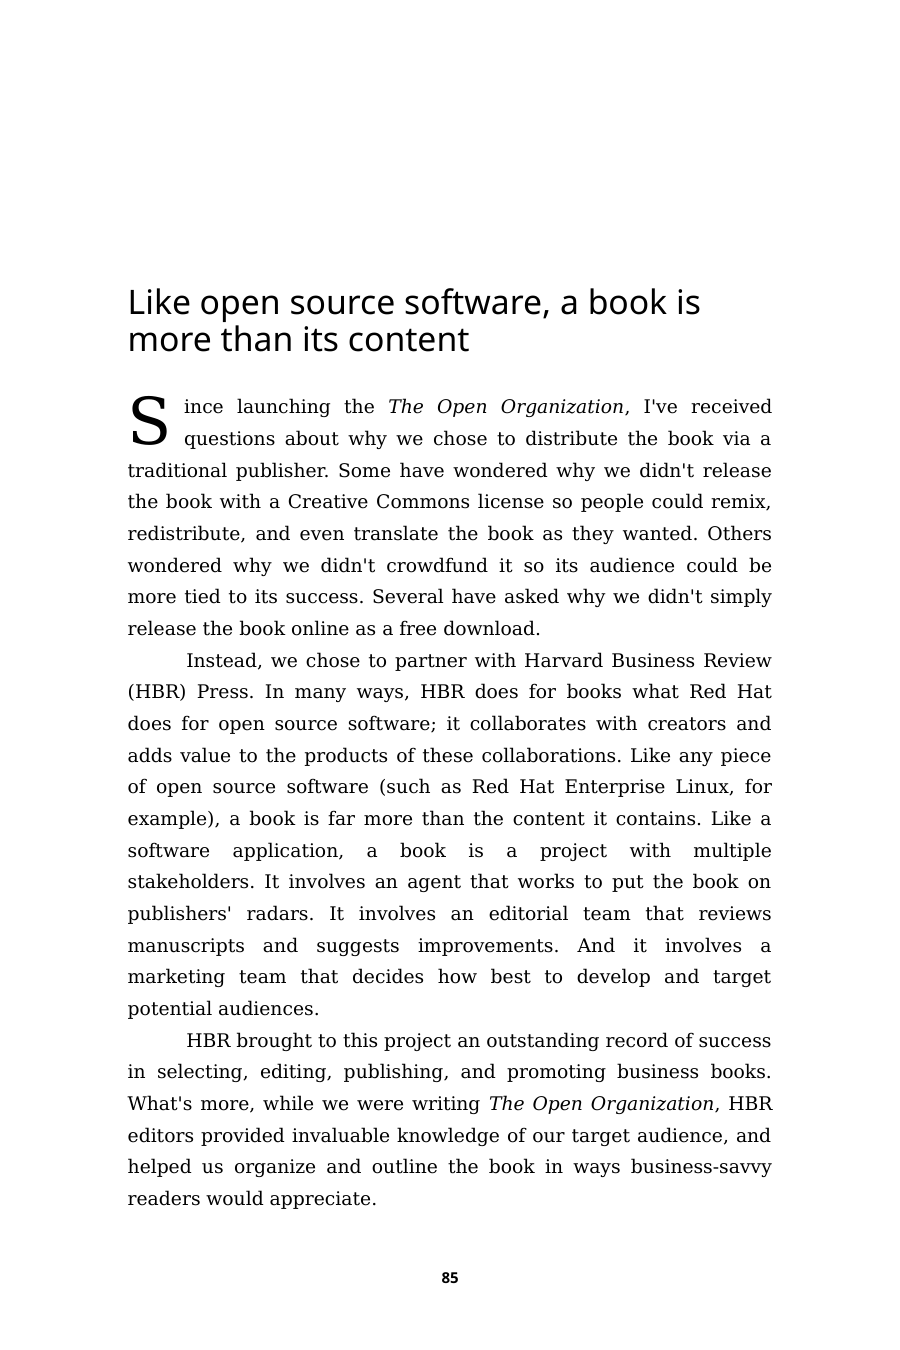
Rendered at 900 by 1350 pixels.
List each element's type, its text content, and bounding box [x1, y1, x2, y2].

text HBR brought to this project an outstanding record of success in selecting, editing, publishing, and promoting business books. What's more, while we were writing The Open Organization, HBR editors provided invaluable knowledge of our target audience, and helped us organize and outline the book in ways business-savvy readers would appreciate. [127, 1030, 772, 1210]
text Instead, we chose to partner with Harvard Business Review (HBR) Press. In many ways, HBR does for books what Red Hat does for open source software; it collaborates with creators and adds value to the products of these collaborations. Like any piece of open source software (such as Red Hat Enterprise Linux, for example), a book is far more than the content it contains. Like a software application, a book is a project with multiple stakeholders. It involves an agent that works to put the book on publishers' radars. It involves an editorial team that reviews manuscripts and suggests improvements. And it involves a marketing team that decides how best to develop and target potential audiences. [127, 650, 772, 1020]
text Since launching the The Open Organization, I've received questions about why we chose to distribute the book via a traditional publisher. Some have wondered why we didn't release the book with a Creative Commons license so people could remix, redistribute, and even translate the book as they wanted. Others wondered why we didn't crowdfund it so its audience could be more tied to its success. Several have asked why we didn't simply release the book online as a free download. [127, 396, 772, 640]
subtitle Like open source software, a book is more than its content [127, 283, 772, 361]
